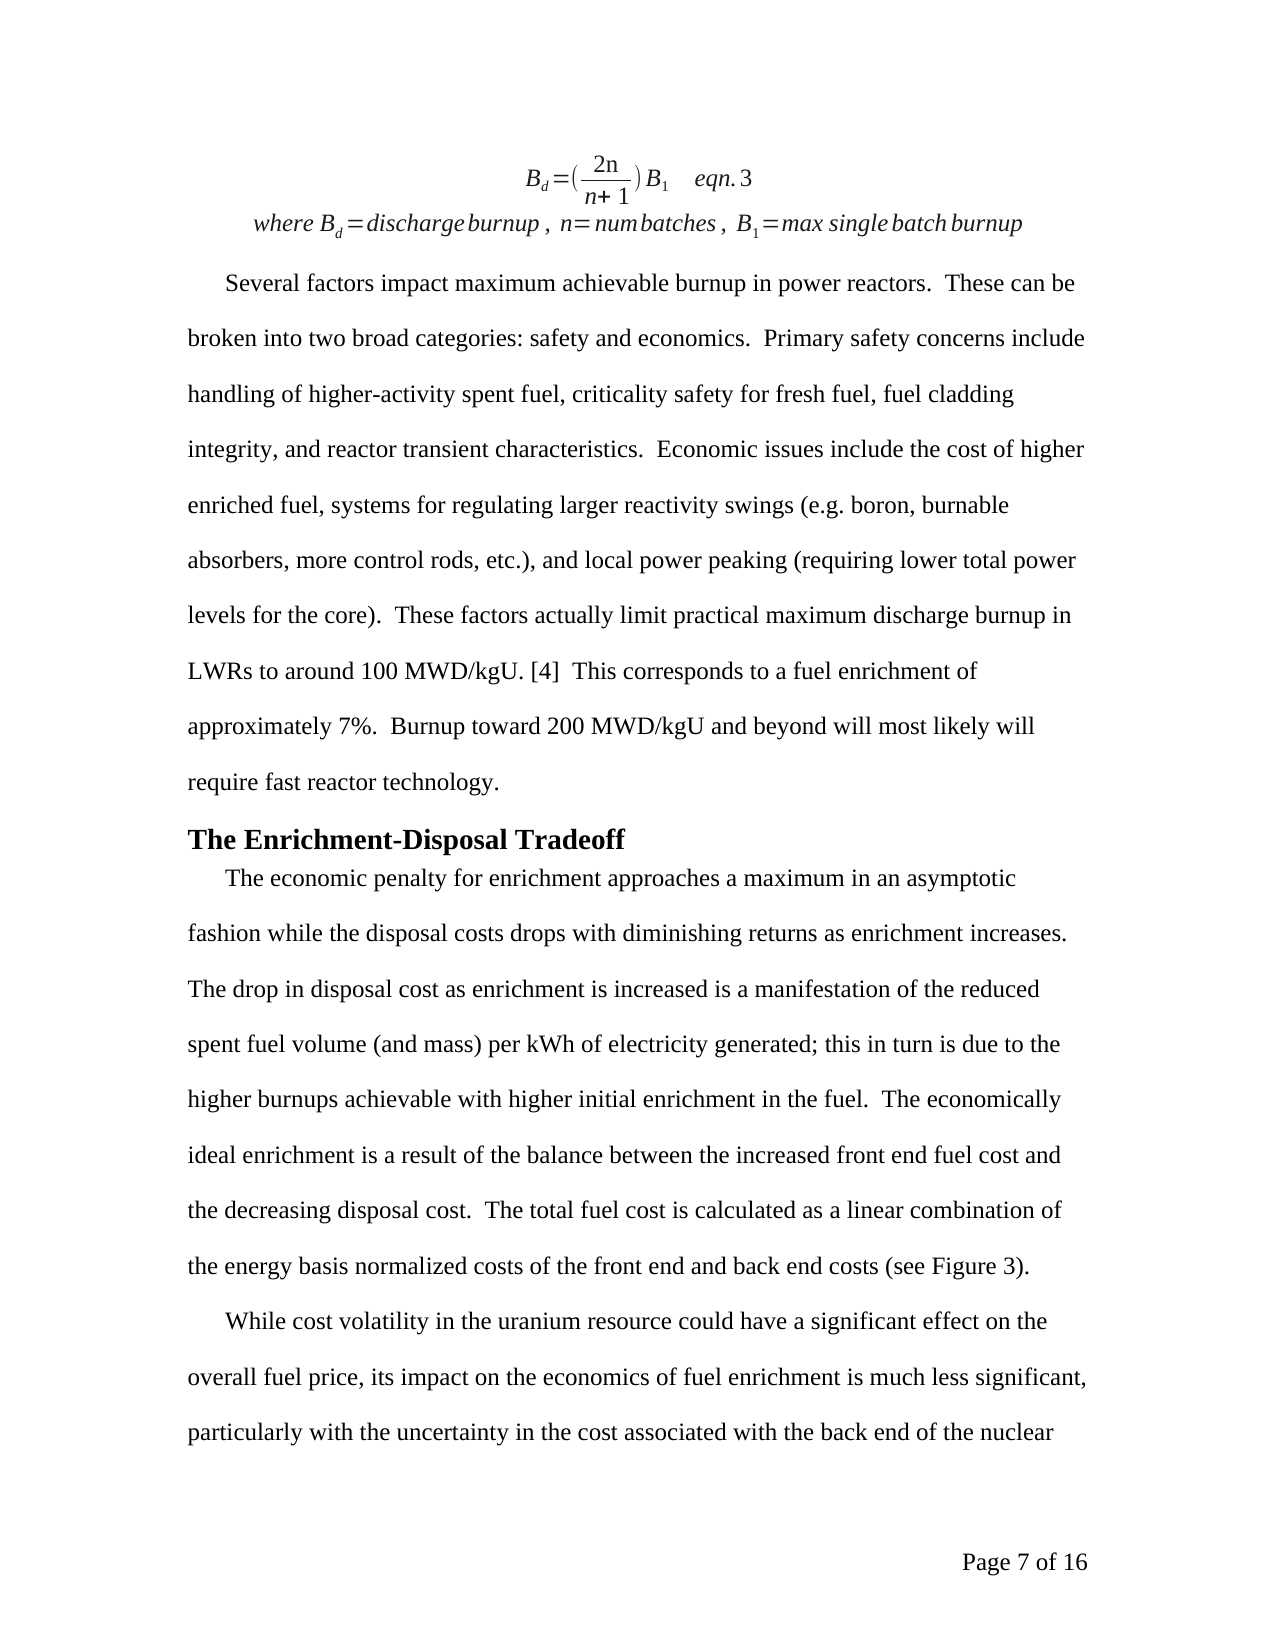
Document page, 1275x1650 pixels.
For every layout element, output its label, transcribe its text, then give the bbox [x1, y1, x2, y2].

text The economic penalty for enrichment approaches a maximum in an asymptotic fashion while the disposal costs drops with diminishing returns as enrichment increases. The drop in disposal cost as enrichment is increased is a manifestation of the reduced spent fuel volume (and mass) per kWh of electricity generated; this in turn is due to the higher burnups achievable with higher initial enrichment in the fuel. The economically ideal enrichment is a result of the balance between the increased front end fuel cost and the decreasing disposal cost. The total fuel cost is calculated as a linear combination of the energy basis normalized costs of the front end and back end costs (see Figure 3). [187, 864, 1087, 1279]
text While cost volatility in the uranium resource could have a significant effect on the overall fuel price, its impact on the economics of fuel enrichment is much less significant, particularly with the uncertainty in the cost associated with the back end of the nuclear [187, 1307, 1087, 1446]
text Several factors impact maximum achievable burnup in power reactors. These can be broken into two broad categories: safety and economics. Primary safety concerns include handling of higher-activity spent fuel, criticality safety for fresh fuel, fuel cladding integrity, and reactor transient characteristics. Economic issues include the cost of higher enriched fuel, systems for regulating larger reactivity swings (e.g. boron, burnable absorbers, more control rods, etc.), and local power peaking (requiring lower total power levels for the core). These factors actually limit practical maximum discharge burnup in LWRs to around 100 MWD/kgU. [4] This corresponds to a fuel enrichment of approximately 7%. Burnup toward 200 MWD/kgU and beyond will most likely will require fast reactor technology. [187, 269, 1087, 796]
subtitle The Enrichment-Disposal Tradeoff [187, 823, 1087, 856]
